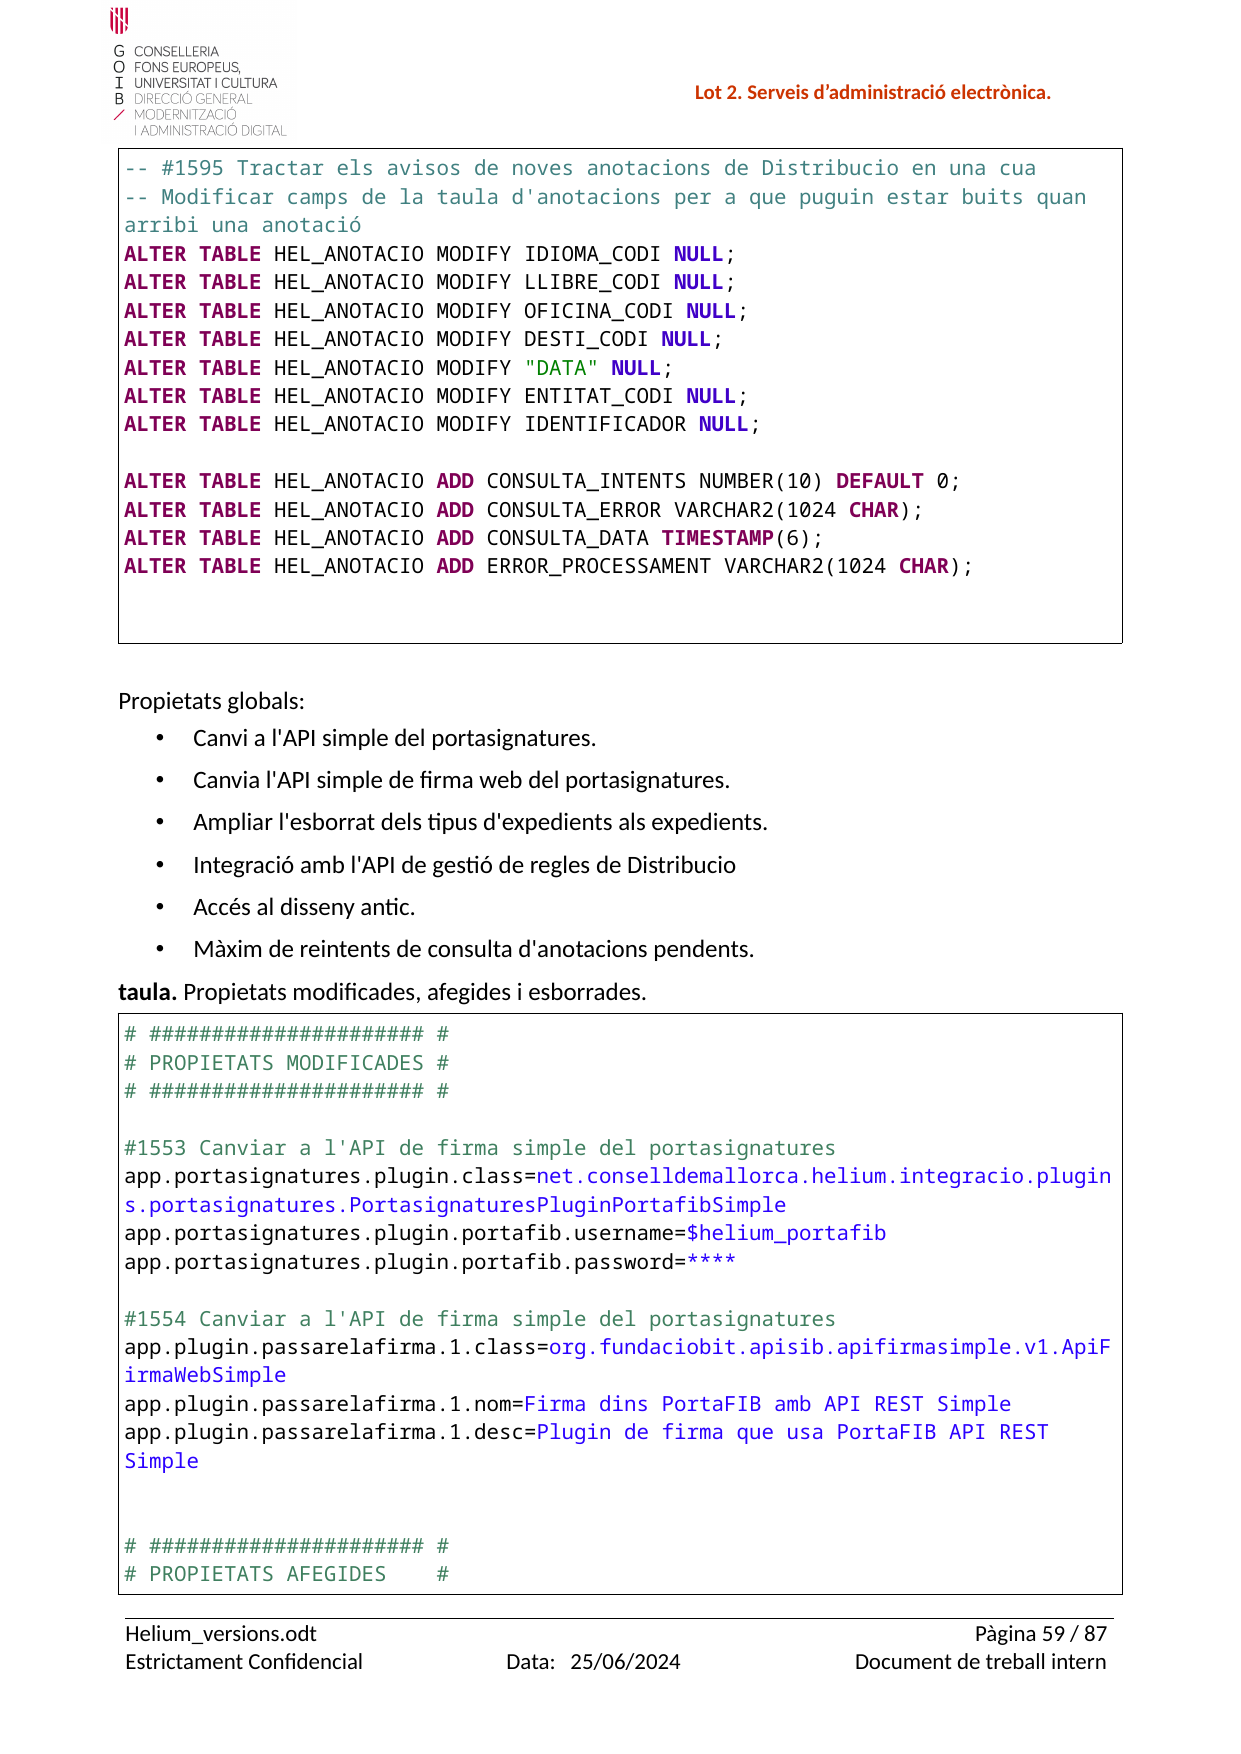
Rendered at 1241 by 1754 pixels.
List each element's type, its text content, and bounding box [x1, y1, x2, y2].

table_header # ###################### # # PROPIETATS MODIFICADES # # ###################### # #1553 Canviar a l'API de firma simple del portasignatures app.portasignatures.plugin.class=net.conselldemallorca.helium.integracio.plugins.portasignatures.PortasignaturesPluginPortafibSimple app.portasignatures.plugin.portafib.username=$helium_portafib app.portasignatures.plugin.portafib.password=**** #1554 Canviar a l'API de firma simple del portasignatures app.plugin.passarelafirma.1.class=org.fundaciobit.apisib.apifirmasimple.v1.ApiFirmaWebSimple app.plugin.passarelafirma.1.nom=Firma dins PortaFIB amb API REST Simple app.plugin.passarelafirma.1.desc=Plugin de firma que usa PortaFIB API REST Simple # ###################### # # PROPIETATS AFEGIDES # [119, 1014, 1122, 1594]
text taula. Propietats modificades, afegides i esborrades. [118, 976, 1122, 1007]
list Màxim de reintents de consulta d'anotacions pendents. [156, 934, 1122, 964]
list Canvi a l'API simple del portasignatures. [156, 722, 1122, 752]
text Propietats globals: [118, 685, 1122, 716]
list Integració amb l'API de gestió de regles de Distribucio [156, 849, 1122, 879]
list Accés al disseny antic. [156, 891, 1122, 922]
list Ampliar l'esborrat dels tipus d'expedients als expedients. [156, 806, 1122, 837]
picture [100, 0, 297, 144]
table_header -- #1595 Tractar els avisos de noves anotacions de Distribucio en una cua -- Modificar camps de la taula d'anotacions per a que puguin estar buits quan arribi una anotació ALTER TABLE HEL_ANOTACIO MODIFY IDIOMA_CODI NULL; ALTER TABLE HEL_ANOTACIO MODIFY LLIBRE_CODI NULL; ALTER TABLE HEL_ANOTACIO MODIFY OFICINA_CODI NULL; ALTER TABLE HEL_ANOTACIO MODIFY DESTI_CODI NULL; ALTER TABLE HEL_ANOTACIO MODIFY "DATA" NULL; ALTER TABLE HEL_ANOTACIO MODIFY ENTITAT_CODI NULL; ALTER TABLE HEL_ANOTACIO MODIFY IDENTIFICADOR NULL; ALTER TABLE HEL_ANOTACIO ADD CONSULTA_INTENTS NUMBER(10) DEFAULT 0; ALTER TABLE HEL_ANOTACIO ADD CONSULTA_ERROR VARCHAR2(1024 CHAR); ALTER TABLE HEL_ANOTACIO ADD CONSULTA_DATA TIMESTAMP(6); ALTER TABLE HEL_ANOTACIO ADD ERROR_PROCESSAMENT VARCHAR2(1024 CHAR); [119, 149, 1122, 643]
list Canvia l'API simple de firma web del portasignatures. [156, 764, 1122, 794]
